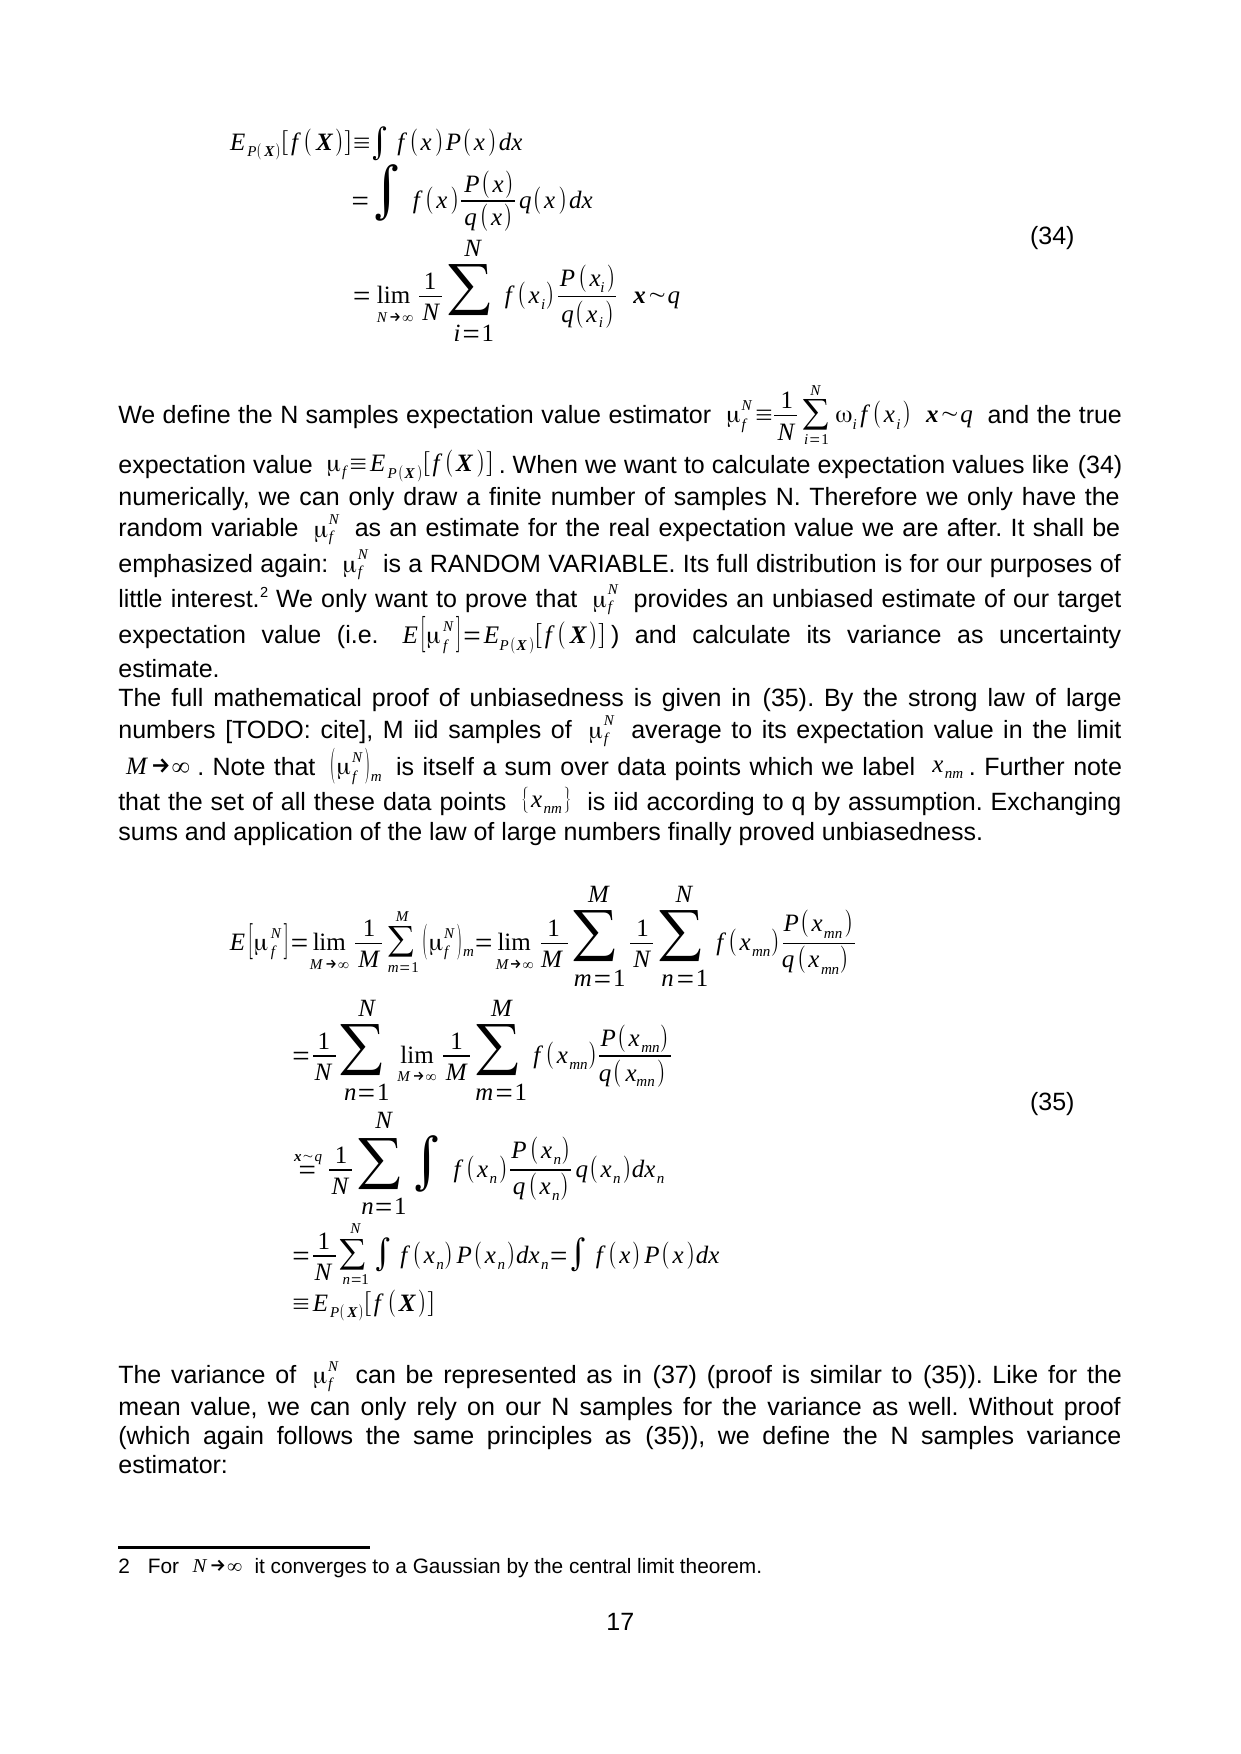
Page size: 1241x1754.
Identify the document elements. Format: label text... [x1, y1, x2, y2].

text We define the N samples expectation value estimator and the true expectation value . When we want to calculate expectation values like (34) numerically, we can only draw a finite number of samples N. Therefore we only have the random variable as an estimate for the real expectation value we are after. It shall be emphasized again: is a RANDOM VARIABLE. Its full distribution is for our purposes of little interest. We only want to prove that provides an unbiased estimate of our target expectation value (i.e. ) and calculate its variance as uncertainty estimate. [118, 381, 1122, 683]
text For it converges to a Gaussian by the central limit theorem. [118, 1554, 1122, 1578]
table_header [118, 875, 217, 1328]
table_header [217, 875, 1024, 1328]
text The full mathematical proof of unbiasedness is given in (35). By the strong law of large numbers [TODO: cite], M iid samples of average to its expectation value in the limit . Note that is itself a sum over data points which we label . Further note that the set of all these data points is iid according to q by assumption. Exchanging sums and application of the law of large numbers finally proved unbiasedness. [118, 683, 1122, 846]
table_header (34) [1024, 118, 1123, 352]
text The variance of can be represented as in (37) (proof is similar to (35)). Like for the mean value, we can only rely on our N samples for the variance as well. Without proof (which again follows the same principles as (35)), we define the N samples variance estimator: [118, 1357, 1122, 1478]
table_header (35) [1024, 875, 1123, 1328]
table_header [118, 118, 217, 352]
table_header [217, 118, 1024, 352]
